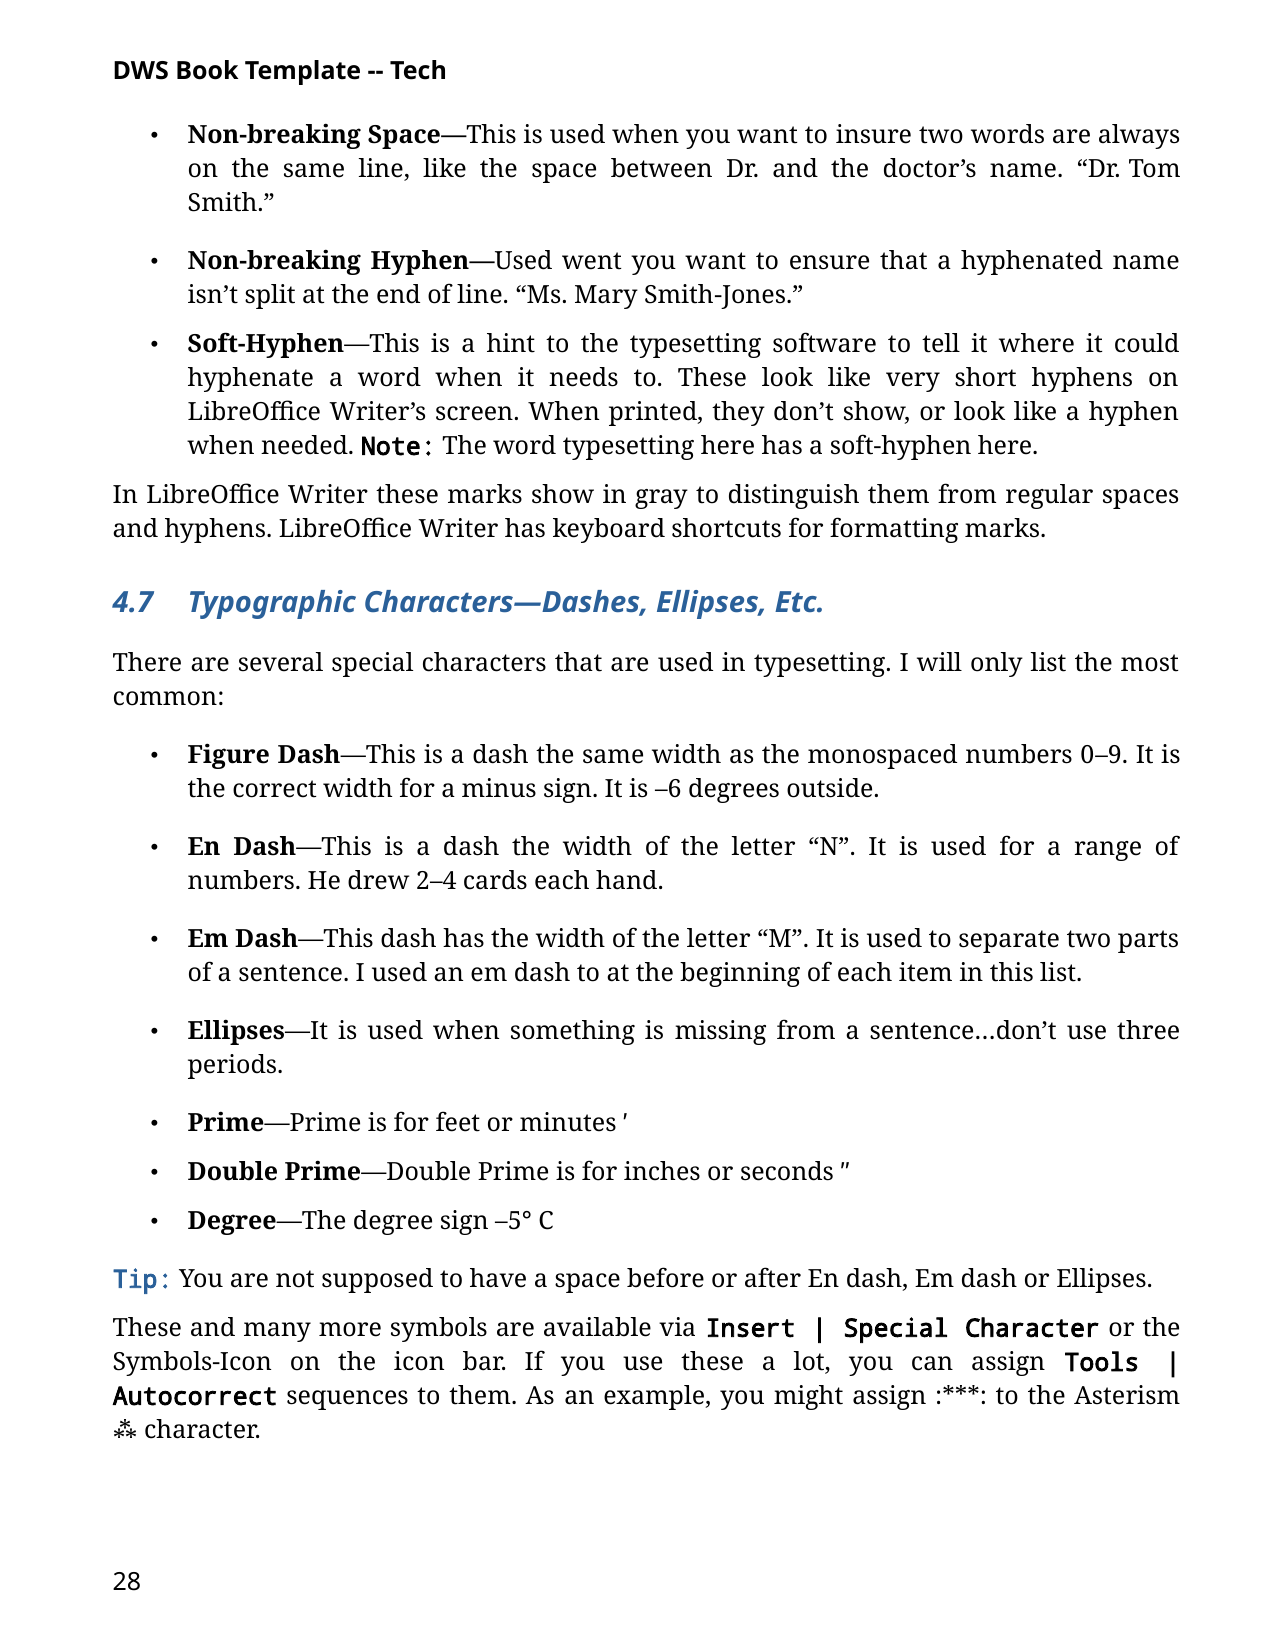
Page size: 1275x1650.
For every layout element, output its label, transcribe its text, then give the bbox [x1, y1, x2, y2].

subtitle Typographic Characters—Dashes, Ellipses, Etc. [112, 581, 1181, 621]
text These and many more symbols are available via Insert | Special Character or the Symbols-Icon on the icon bar. If you use these a lot, you can assign Tools | Autocorrect sequences to them. As an example, you might assign :***: to the Asterism ⁂ character. [112, 1310, 1181, 1446]
list Soft-Hyphen—This is a hint to the typesetting software to tell it where it could hyphenate a word when it needs to. These look like very short hyphens on LibreOffice Writer’s screen. When printed, they don’t show, or look like a hyphen when needed. Note: The word type­setting here has a soft-hyphen here. [150, 326, 1181, 462]
list Prime—Prime is for feet or minutes ʹ [150, 1105, 1181, 1139]
text There are several special characters that are used in typesetting. I will only list the most common: [112, 644, 1181, 712]
list Non-breaking Hyphen—Used went you want to ensure that a hyphenated name isn’t split at the end of line. “Ms. Mary Smith‑Jones.” [150, 243, 1181, 311]
list Double Prime—Double Prime is for inches or seconds ʺ [150, 1154, 1181, 1188]
text In LibreOffice Writer these marks show in gray to distinguish them from regular spaces and hyphens. LibreOffice Writer has keyboard shortcuts for formatting marks. [112, 477, 1181, 545]
list Non-breaking Space—This is used when you want to insure two words are always on the same line, like the space between Dr. and the doctor’s name. “Dr. Tom Smith.” [150, 117, 1181, 219]
list Figure Dash—This is a dash the same width as the monospaced numbers 0–9. It is the correct width for a minus sign. It is –6 degrees outside. [150, 736, 1181, 804]
list Ellipses—It is used when something is missing from a sentence…don’t use three periods. [150, 1013, 1181, 1081]
list Degree—The degree sign –5° C [150, 1203, 1181, 1237]
list Em Dash—This dash has the width of the letter “M”. It is used to separate two parts of a sentence. I used an em dash to at the beginning of each item in this list. [150, 921, 1181, 989]
list En Dash—This is a dash the width of the letter “N”. It is used for a range of numbers. He drew 2–4 cards each hand. [150, 828, 1181, 897]
text Tip: You are not supposed to have a space before or after En dash, Em dash or Ellipses. [112, 1261, 1181, 1295]
